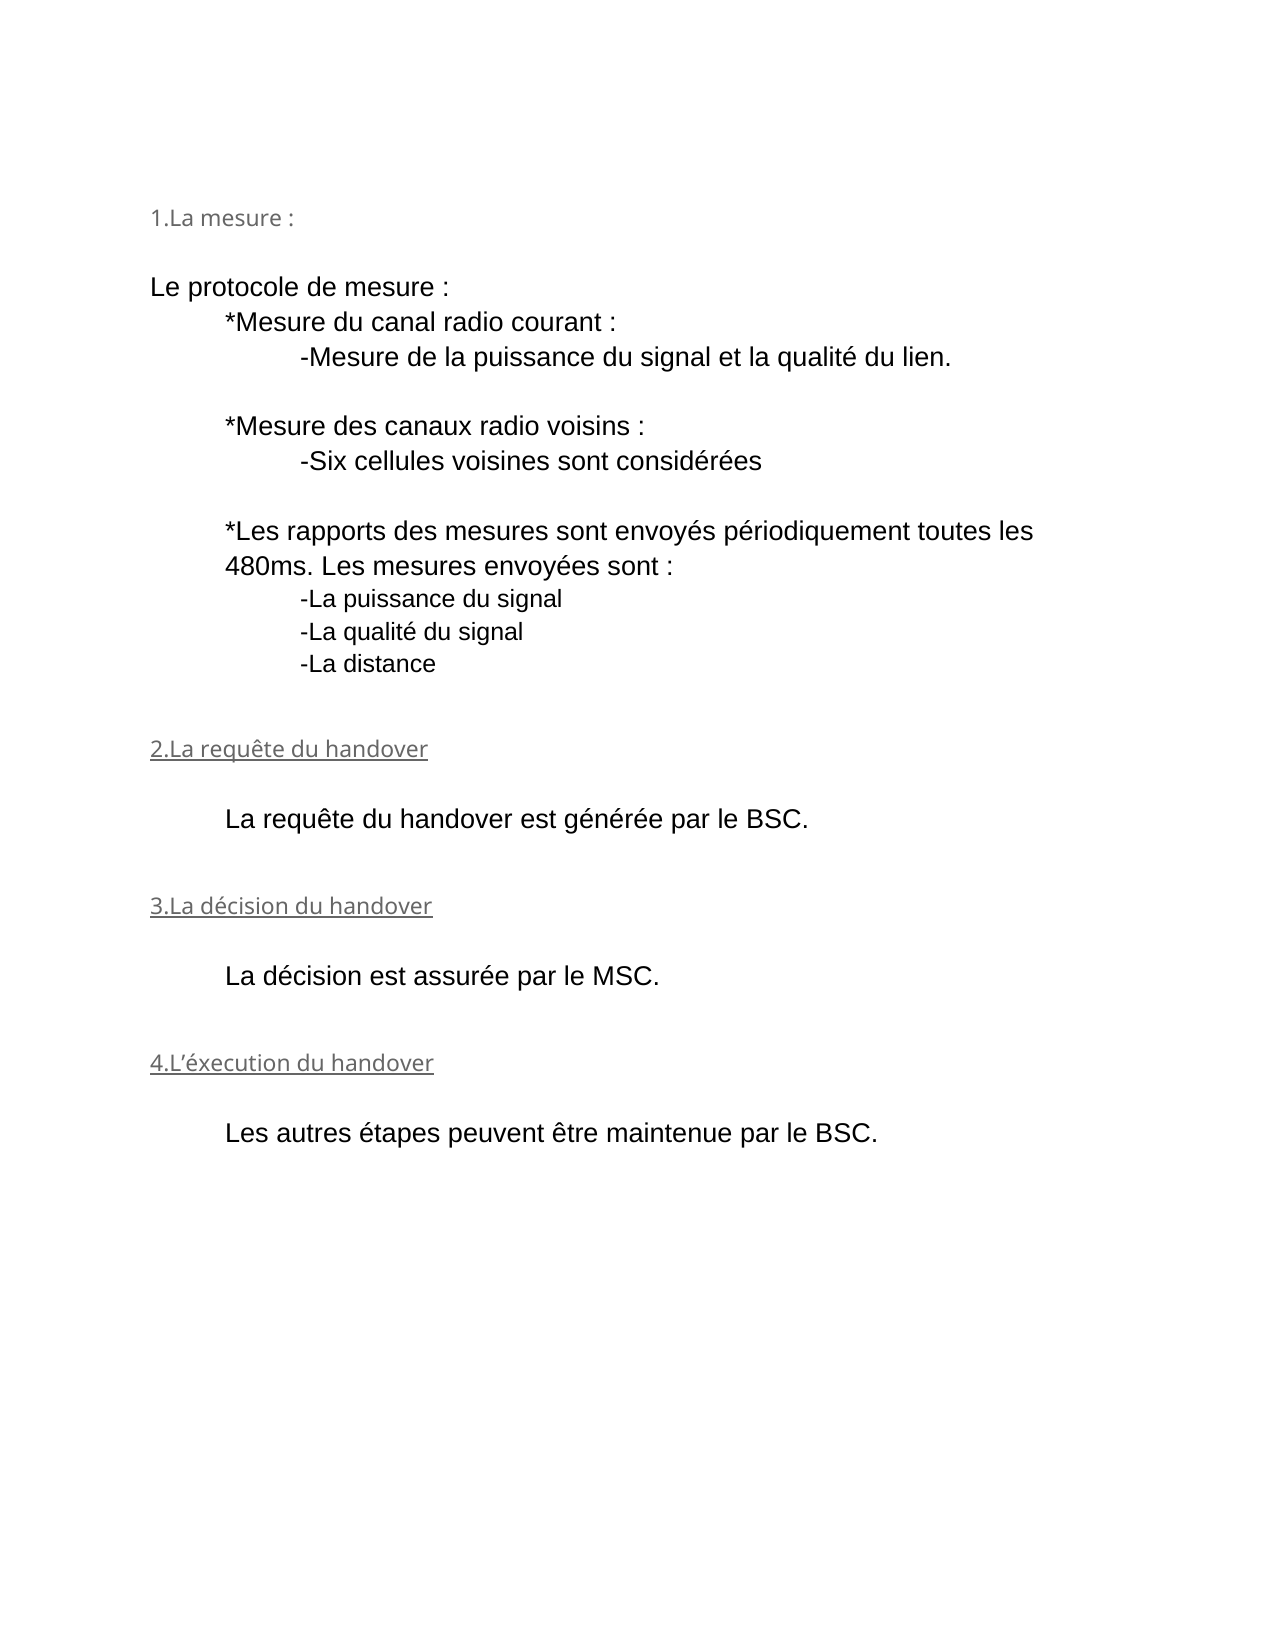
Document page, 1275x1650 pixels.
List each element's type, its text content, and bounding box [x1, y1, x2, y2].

text Les autres étapes peuvent être maintenue par le BSC. [150, 1118, 1125, 1148]
text -Mesure de la puissance du signal et la qualité du lien. [225, 342, 1125, 372]
text Le protocole de mesure : [150, 272, 1125, 302]
text -La qualité du signal [225, 617, 1125, 645]
text La requête du handover est générée par le BSC. [150, 804, 1125, 834]
text -La puissance du signal [225, 585, 1125, 613]
subtitle 2.La requête du handover [150, 733, 1125, 764]
text *Les rapports des mesures sont envoyés périodiquement toutes les 480ms. Les mesures envoyées sont : [225, 516, 1125, 581]
subtitle 1.La mesure : [150, 201, 1125, 233]
text *Mesure des canaux radio voisins : [150, 411, 1125, 442]
text -Six cellules voisines sont considérées [225, 446, 1125, 476]
text *Mesure du canal radio courant : [150, 307, 1125, 337]
subtitle 3.La décision du handover [150, 890, 1125, 921]
text La décision est assurée par le MSC. [150, 961, 1125, 991]
subtitle 4.L’éxecution du handover [150, 1047, 1125, 1078]
text -La distance [225, 649, 1125, 677]
